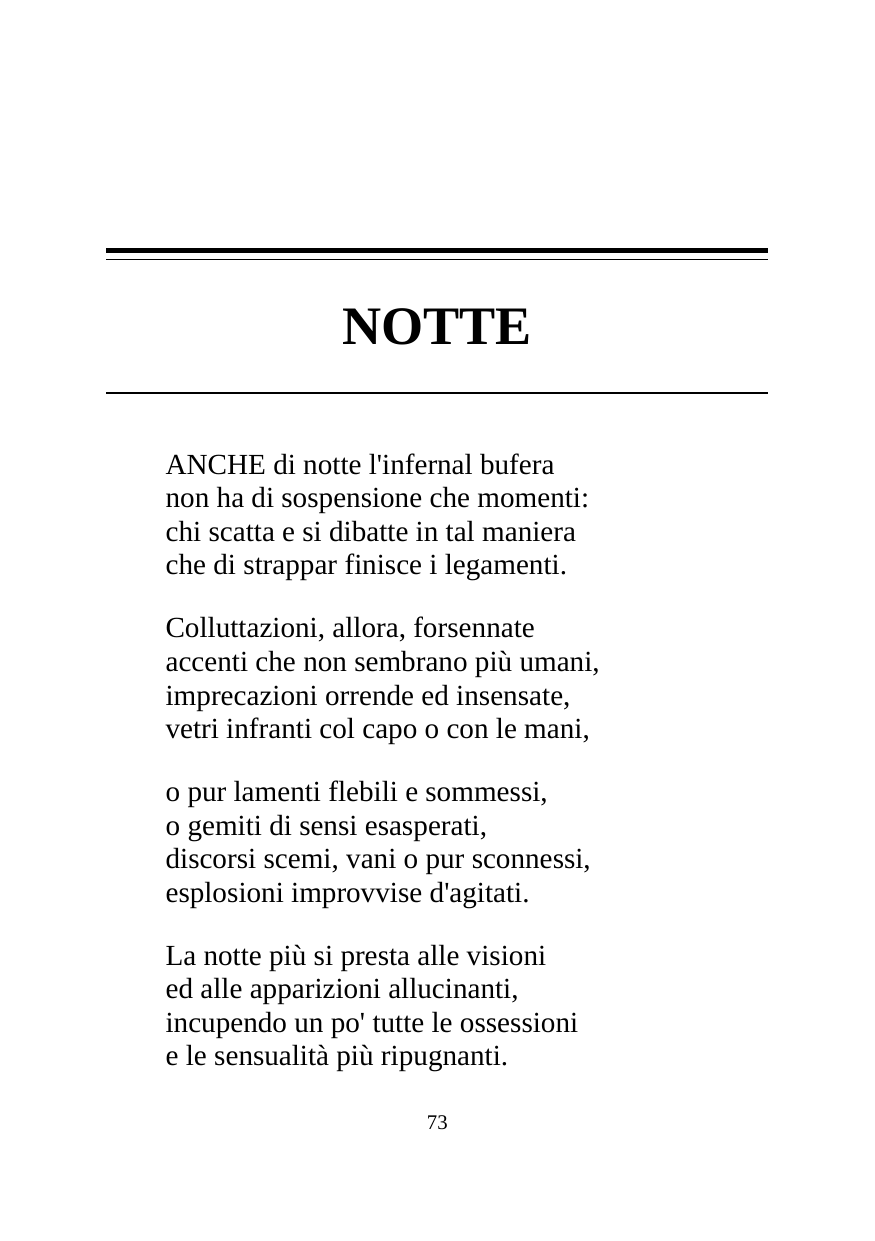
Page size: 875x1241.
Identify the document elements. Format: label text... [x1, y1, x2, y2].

text La notte più si presta alle visioni ed alle apparizioni allucinanti, incupendo un po' tutte le ossessioni e le sensualità più ripugnanti. [165, 938, 768, 1072]
subtitle NOTTE [106, 260, 768, 392]
text ANCHE di notte l'infernal bufera non ha di sospensione che momenti: chi scatta e si dibatte in tal maniera che di strappar finisce i legamenti. [165, 447, 768, 581]
text o pur lamenti flebili e sommessi, o gemiti di sensi esasperati, discorsi scemi, vani o pur sconnessi, esplosioni improvvise d'agitati. [165, 774, 768, 908]
subtitle [106, 253, 768, 259]
text Colluttazioni, allora, forsennate accenti che non sembrano più umani, imprecazioni orrende ed insensate, vetri infranti col capo o con le mani, [165, 611, 768, 745]
